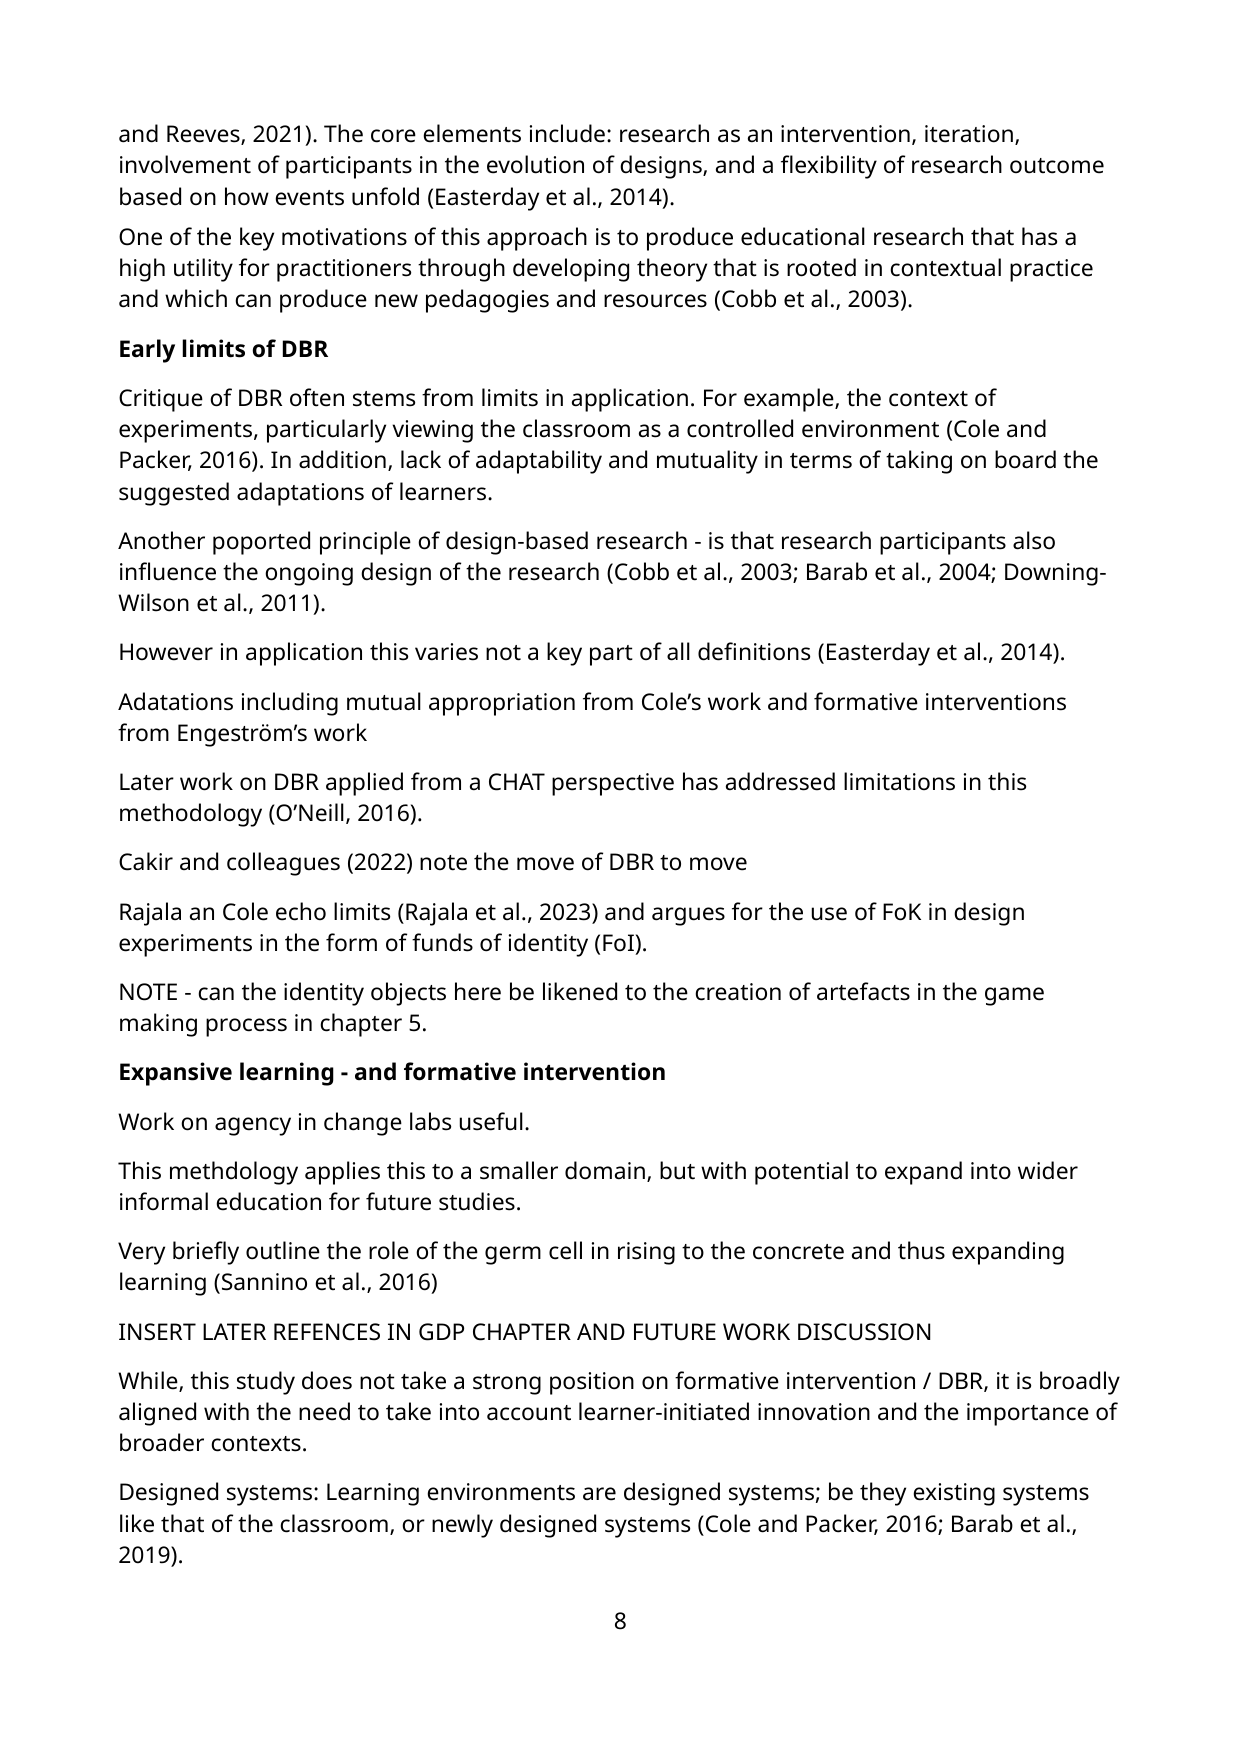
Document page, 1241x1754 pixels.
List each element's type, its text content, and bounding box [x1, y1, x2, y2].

text Very briefly outline the role of the germ cell in rising to the concrete and thus expanding learning (Sannino et al., 2016) [118, 1235, 1122, 1297]
text One of the key motivations of this approach is to produce educational research that has a high utility for practitioners through developing theory that is rooted in contextual practice and which can produce new pedagogies and resources (Cobb et al., 2003). [118, 221, 1122, 314]
text While, this study does not take a strong position on formative intervention / DBR, it is broadly aligned with the need to take into account learner-initiated innovation and the importance of broader contexts. [118, 1364, 1122, 1458]
text However in application this varies not a key part of all definitions (Easterday et al., 2014). [118, 636, 1122, 667]
text Rajala an Cole echo limits (Rajala et al., 2023) and argues for the use of FoK in design experiments in the form of funds of identity (FoI). [118, 895, 1122, 958]
text Early limits of DBR [118, 332, 1122, 364]
text NOTE - can the identity objects here be likened to the creation of artefacts in the game making process in chapter 5. [118, 976, 1122, 1038]
text Cakir and colleagues (2022) note the move of DBR to move [118, 846, 1122, 877]
text Expansive learning - and formative intervention [118, 1056, 1122, 1087]
text Another poported principle of design-based research - is that research participants also influence the ongoing design of the research (Cobb et al., 2003; Barab et al., 2004; Downing-Wilson et al., 2011). [118, 524, 1122, 618]
text Work on agency in change labs useful. [118, 1105, 1122, 1137]
text and Reeves, 2021). The core elements include: research as an intervention, iteration, involvement of participants in the evolution of designs, and a flexibility of research outcome based on how events unfold (Easterday et al., 2014). [118, 118, 1122, 212]
text Critique of DBR often stems from limits in application. For example, the context of experiments, particularly viewing the classroom as a controlled environment (Cole and Packer, 2016). In addition, lack of adaptability and mutuality in terms of taking on board the suggested adaptations of learners. [118, 382, 1122, 507]
text This methdology applies this to a smaller domain, but with potential to expand into wider informal education for future studies. [118, 1154, 1122, 1217]
text Adatations including mutual appropriation from Cole’s work and formative interventions from Engeström’s work [118, 685, 1122, 748]
text Later work on DBR applied from a CHAT perspective has addressed limitations in this methodology (O’Neill, 2016). [118, 766, 1122, 828]
text INSERT LATER REFENCES IN GDP CHAPTER AND FUTURE WORK DISCUSSION [118, 1315, 1122, 1347]
text Designed systems: Learning environments are designed systems; be they existing systems like that of the classroom, or newly designed systems (Cole and Packer, 2016; Barab et al., 2019). [118, 1476, 1122, 1570]
